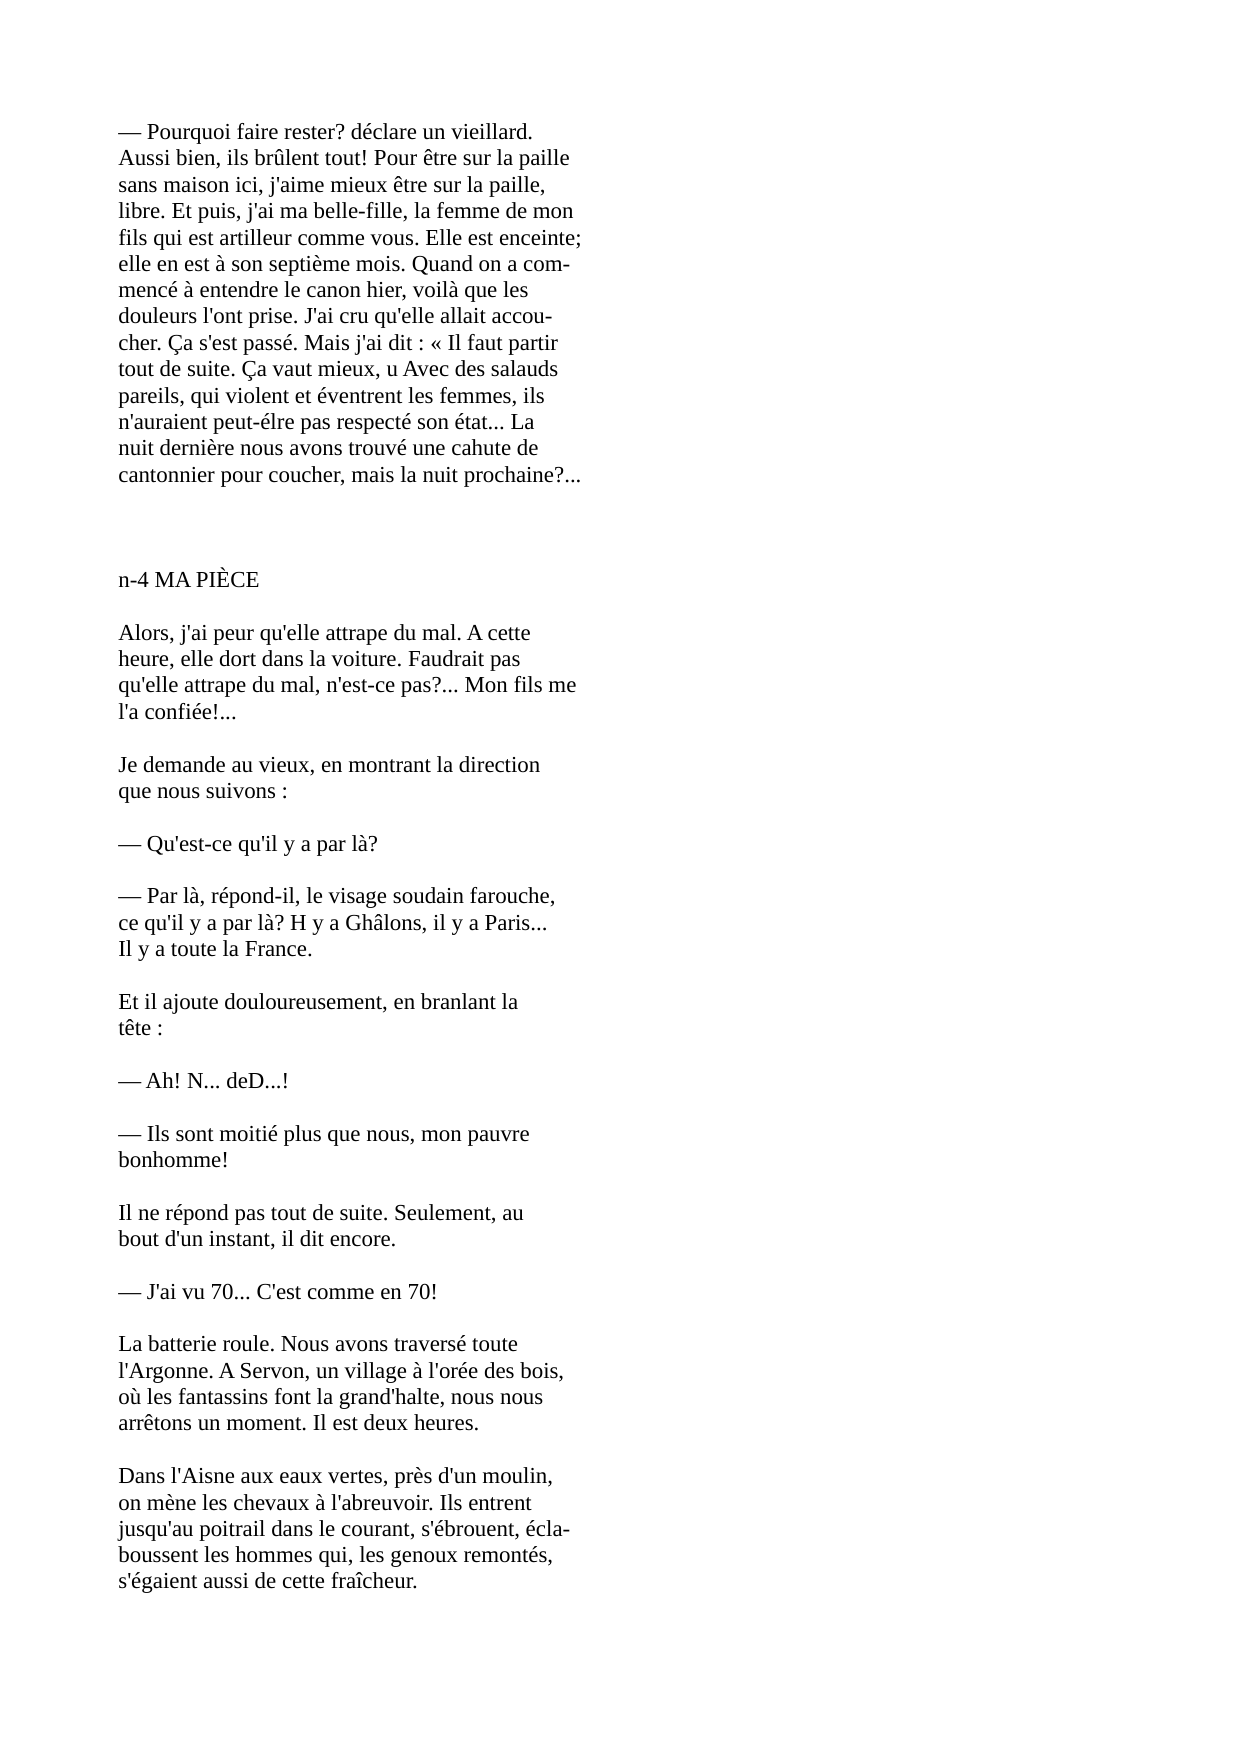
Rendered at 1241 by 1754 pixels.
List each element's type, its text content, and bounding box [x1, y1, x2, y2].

text mencé à entendre le canon hier, voilà que les [118, 276, 1122, 303]
text heure, elle dort dans la voiture. Faudrait pas [118, 645, 1122, 672]
text Il ne répond pas tout de suite. Seulement, au [118, 1199, 1122, 1225]
text bout d'un instant, il dit encore. [118, 1225, 1122, 1251]
text Je demande au vieux, en montrant la direction [118, 751, 1122, 777]
text n-4 MA PIÈCE [118, 566, 1122, 592]
text on mène les chevaux à l'abreuvoir. Ils entrent [118, 1488, 1122, 1515]
text — Par là, répond-il, le visage soudain farouche, [118, 882, 1122, 909]
text — Pourquoi faire rester? déclare un vieillard. [118, 118, 1122, 144]
text libre. Et puis, j'ai ma belle-fille, la femme de mon [118, 197, 1122, 223]
text Il y a toute la France. [118, 935, 1122, 961]
text où les fantassins font la grand'halte, nous nous [118, 1383, 1122, 1409]
text cantonnier pour coucher, mais la nuit prochaine?... [118, 461, 1122, 487]
text La batterie roule. Nous avons traversé toute [118, 1330, 1122, 1357]
text Dans l'Aisne aux eaux vertes, près d'un moulin, [118, 1462, 1122, 1488]
text elle en est à son septième mois. Quand on a com- [118, 250, 1122, 276]
text — Ah! N... deD...! [118, 1067, 1122, 1093]
text — Ils sont moitié plus que nous, mon pauvre [118, 1119, 1122, 1146]
text n'auraient peut-élre pas respecté son état... La [118, 408, 1122, 434]
text s'égaient aussi de cette fraîcheur. [118, 1568, 1122, 1594]
text tout de suite. Ça vaut mieux, u Avec des salauds [118, 355, 1122, 382]
text Alors, j'ai peur qu'elle attrape du mal. A cette [118, 619, 1122, 645]
text nuit dernière nous avons trouvé une cahute de [118, 434, 1122, 461]
text que nous suivons : [118, 777, 1122, 803]
text Et il ajoute douloureusement, en branlant la [118, 988, 1122, 1014]
text — J'ai vu 70... C'est comme en 70! [118, 1278, 1122, 1304]
text douleurs l'ont prise. J'ai cru qu'elle allait accou- [118, 303, 1122, 329]
text sans maison ici, j'aime mieux être sur la paille, [118, 171, 1122, 197]
text — Qu'est-ce qu'il y a par là? [118, 830, 1122, 856]
text bonhomme! [118, 1146, 1122, 1172]
text l'a confiée!... [118, 698, 1122, 724]
text fils qui est artilleur comme vous. Elle est enceinte; [118, 223, 1122, 250]
text jusqu'au poitrail dans le courant, s'ébrouent, écla- [118, 1515, 1122, 1541]
text qu'elle attrape du mal, n'est-ce pas?... Mon fils me [118, 672, 1122, 698]
text boussent les hommes qui, les genoux remontés, [118, 1541, 1122, 1568]
text Aussi bien, ils brûlent tout! Pour être sur la paille [118, 144, 1122, 171]
text pareils, qui violent et éventrent les femmes, ils [118, 382, 1122, 408]
text ce qu'il y a par là? H y a Ghâlons, il y a Paris... [118, 909, 1122, 935]
text tête : [118, 1014, 1122, 1041]
text l'Argonne. A Servon, un village à l'orée des bois, [118, 1357, 1122, 1383]
text cher. Ça s'est passé. Mais j'ai dit : « Il faut partir [118, 329, 1122, 355]
text arrêtons un moment. Il est deux heures. [118, 1409, 1122, 1436]
